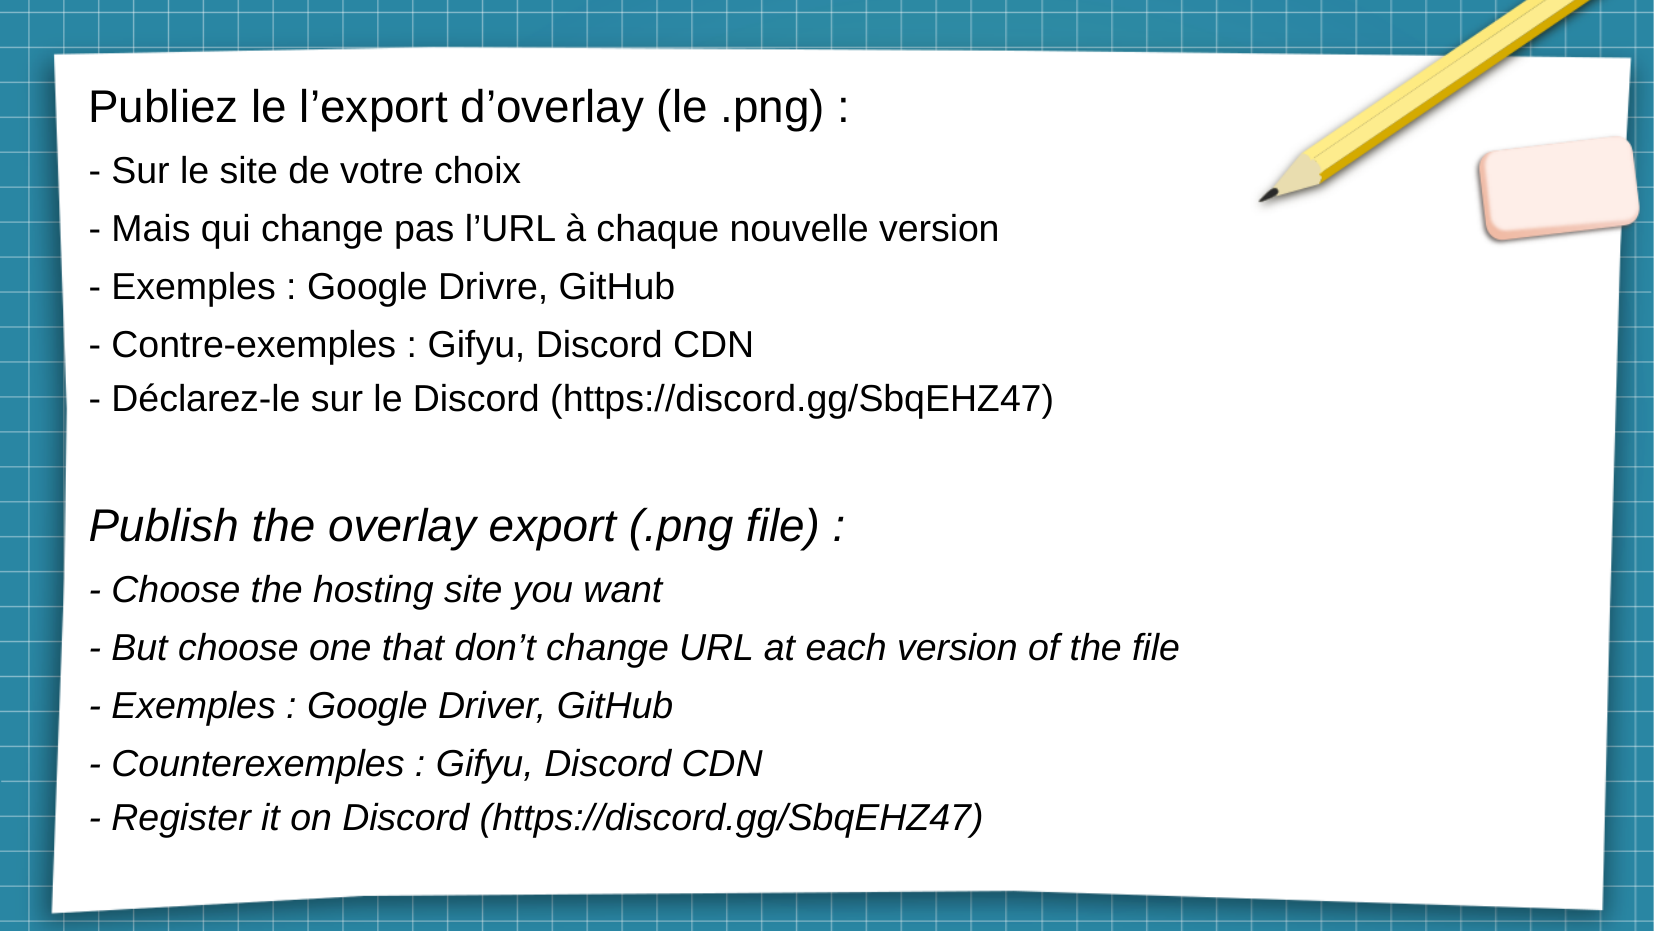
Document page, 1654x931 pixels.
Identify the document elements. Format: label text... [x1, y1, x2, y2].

list Publiez le l’export d’overlay (le .png) : - Sur le site de votre choix - Mais qui change pas l’URL à chaque nouvelle version - Exemples : Google Drivre, GitHub - Contre-exemples : Gifyu, Discord CDN - Déclarez-le sur le Discord (https://discord.gg/SbqEHZ47) Publish the overlay export (.png file) : - Choose the hosting site you want - But choose one that don’t change URL at each version of the file - Exemples : Google Driver, GitHub - Counterexemples : Gifyu, Discord CDN - Register it on Discord (https://discord.gg/SbqEHZ47) [88, 82, 1577, 872]
